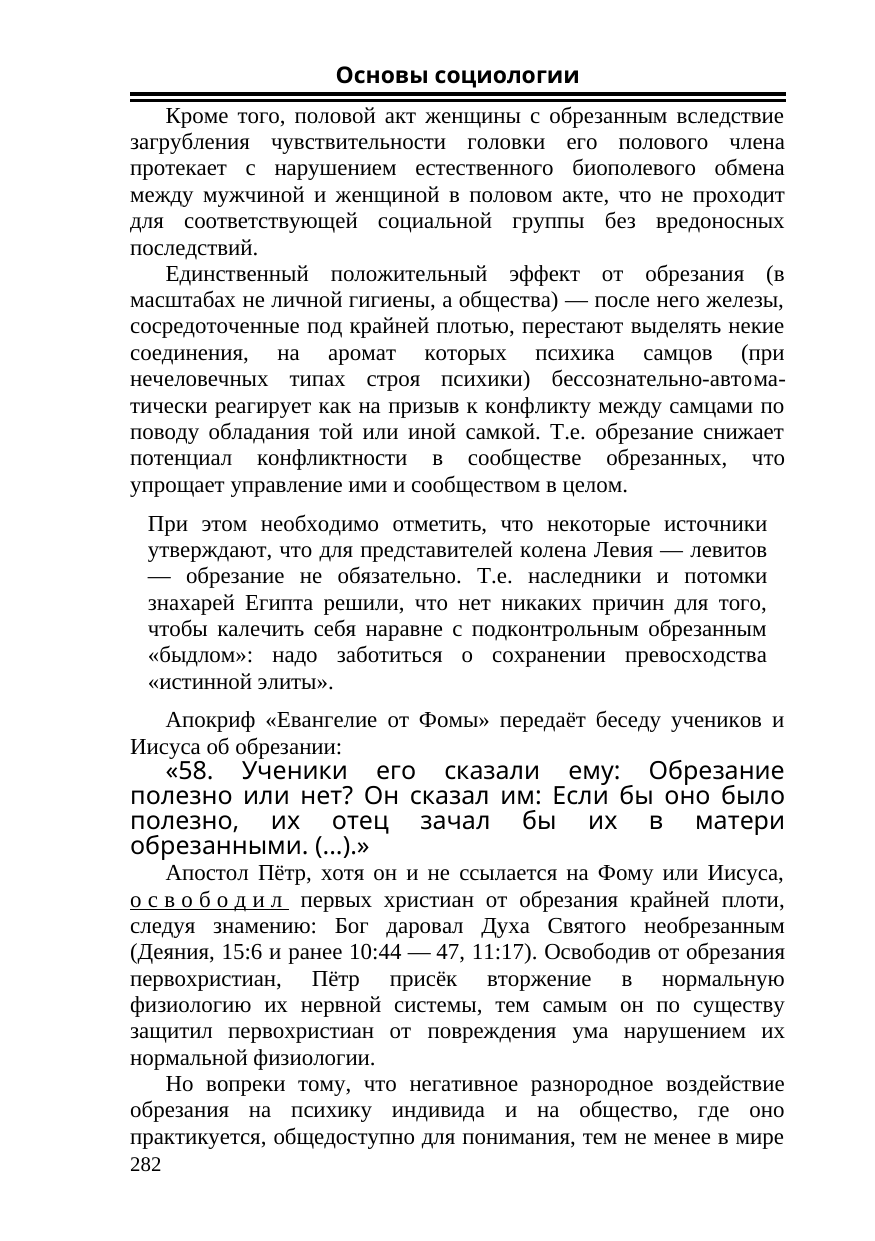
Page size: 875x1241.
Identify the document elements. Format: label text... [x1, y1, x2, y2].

text «58. Ученики его сказали ему: Обрезание полезно или нет? Он сказал им: Если бы оно было полезно, их отец зачал бы их в матери обрезанными. (...).» [130, 759, 786, 859]
text Но вопреки тому, что негативное разнородное воздействие обрезания на психику индивида и на общество, где оно практикуется, общедоступно для понимания, тем не менее в мире [130, 1070, 786, 1149]
text Единственный положительный эффект от обрезания (в масштабах не личной гигиены, а общества) — после него железы, сосредоточенные под крайней плотью, перестают выделять некие соединения, на аромат которых психика самцов (при нечеловечных типах строя психики) бессознательно-авто­ма­тически реагирует как на призыв к конфликту между самцами по поводу обладания той или иной самкой. Т.е. обрезание снижает потенциал конфликтности в сообществе обрезанных, что упрощает управление ими и сообществом в целом. [130, 260, 786, 497]
text Кроме того, половой акт женщины с обрезанным вследствие загрубления чувствительности головки его полового члена протекает с нарушением естественного биополевого обмена между мужчиной и женщиной в половом акте, что не проходит для соответствующей социальной группы без вредоносных последствий. [130, 102, 786, 260]
text При этом необходимо отметить, что некоторые источники утверждают, что для представителей колена Левия — левитов — обрезание не обязательно. Т.е. наследники и потомки знахарей Египта решили, что нет никаких причин для того, чтобы калечить себя наравне с подконтрольным обрезанным «быдлом»: надо заботиться о сохранении превосходства «истинной элиты». [148, 509, 768, 694]
text Апостол Пётр, хотя он и не ссылается на Фому или Иисуса, освободил первых христиан от обрезания крайней плоти, следуя знамению: Бог даровал Духа Святого необрезанным (Деяния, 15:6 и ранее 10:44 — 47, 11:17). Освободив от обрезания первохристиан, Пётр присёк вторжение в нормальную физиологию их нервной системы, тем самым он по существу защитил первохристиан от повреждения ума нарушением их нормальной физиологии. [130, 859, 786, 1070]
text Апокриф «Евангелие от Фомы» передаёт беседу учеников и Иисуса об обрезании: [130, 707, 786, 759]
